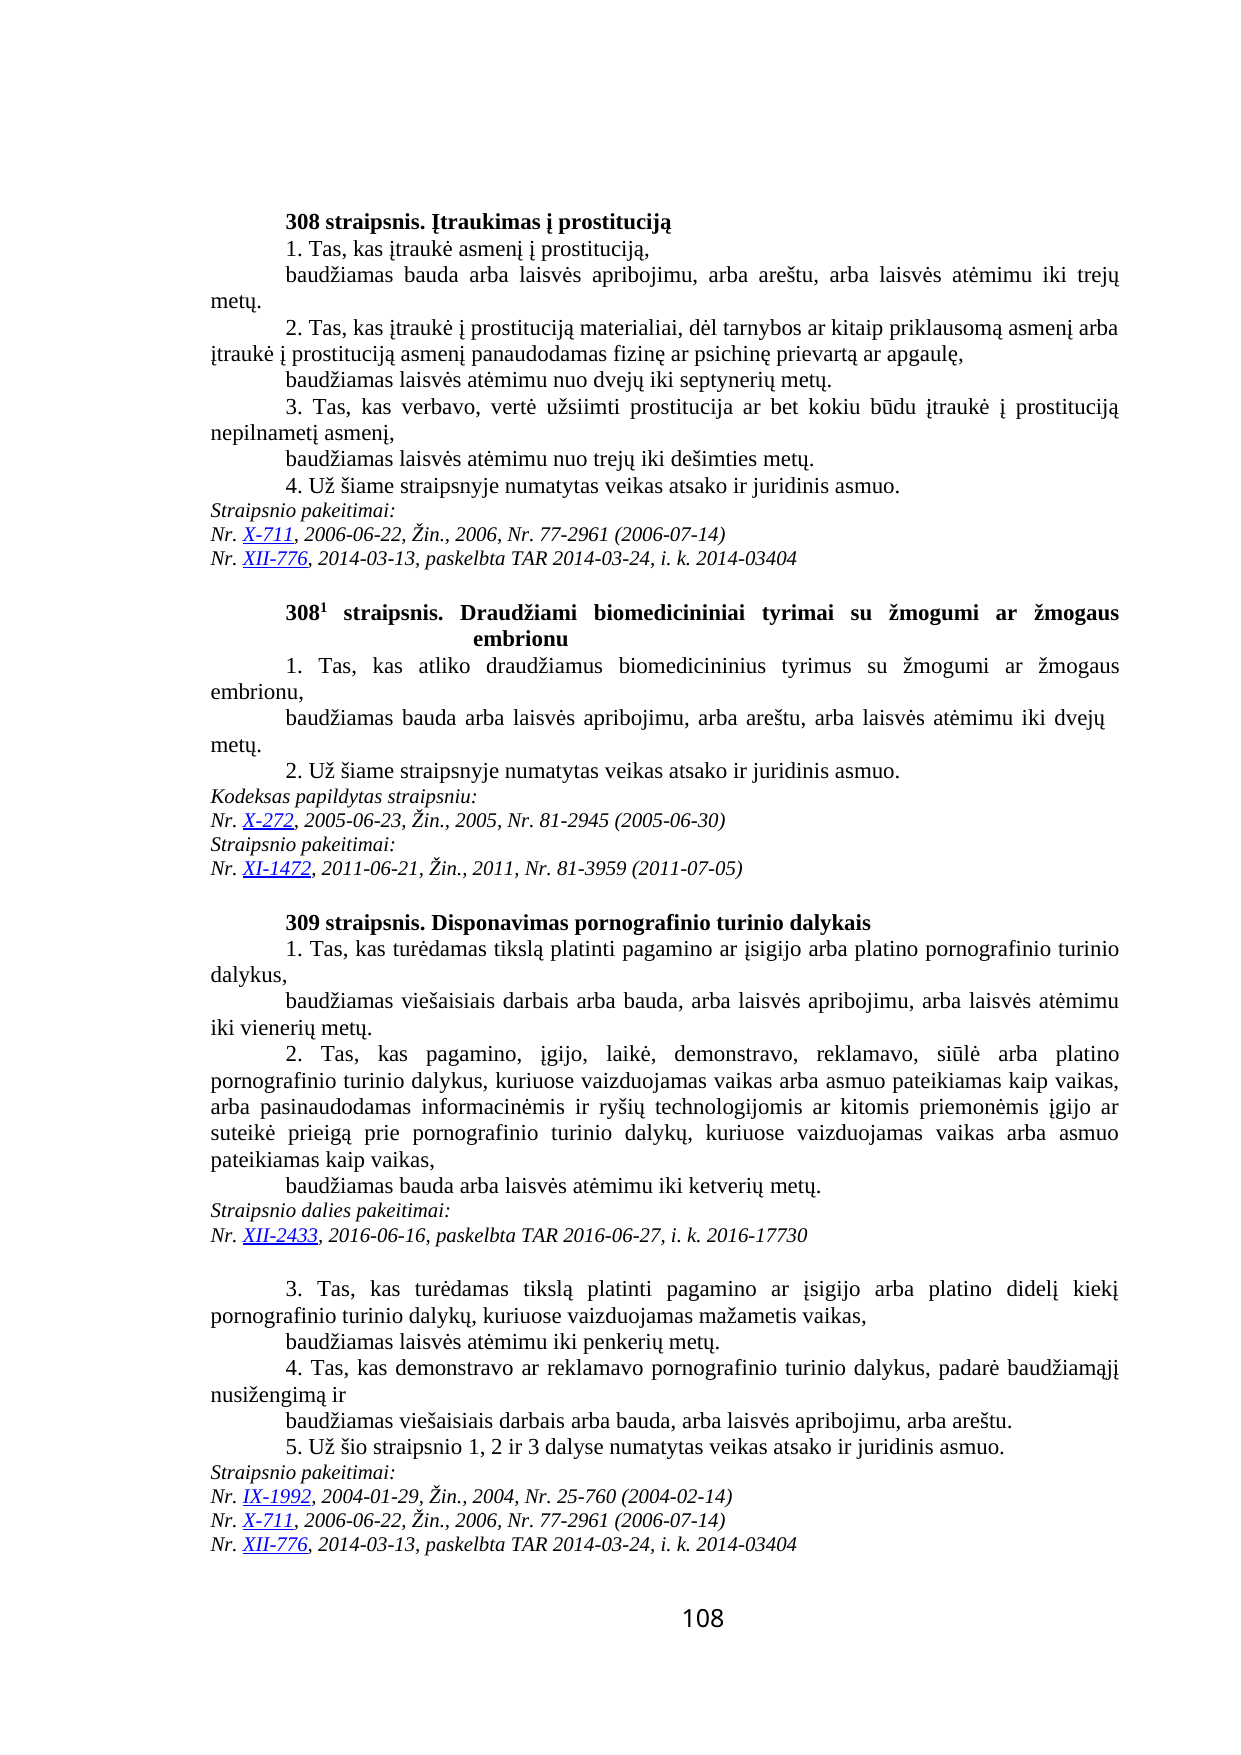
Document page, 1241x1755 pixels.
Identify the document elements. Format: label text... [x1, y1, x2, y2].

text 3. Tas, kas verbavo, vertė užsiimti prostitucija ar bet kokiu būdu įtraukė į prostituciją nepilnametį asmenį, [210, 393, 1120, 445]
text 4. Už šiame straipsnyje numatytas veikas atsako ir juridinis asmuo. [210, 472, 1120, 498]
text baudžiamas laisvės atėmimu nuo trejų iki dešimties metų. [210, 445, 1120, 472]
text Nr. X-272, 2005-06-23, Žin., 2005, Nr. 81-2945 (2005-06-30) [210, 808, 1120, 832]
text baudžiamas viešaisiais darbais arba bauda, arba laisvės apribojimu, arba laisvės atėmimu iki vienerių metų. [210, 988, 1120, 1040]
text baudžiamas laisvės atėmimu iki penkerių metų. [210, 1328, 1120, 1354]
text baudžiamas laisvės atėmimu nuo dvejų iki septynerių metų. [210, 366, 1120, 393]
text 309 straipsnis. Disponavimas pornografinio turinio dalykais [285, 908, 1120, 935]
text baudžiamas bauda arba laisvės apribojimu, arba areštu, arba laisvės atėmimu iki trejų metų. [210, 261, 1120, 314]
text 2. Tas, kas įtraukė į prostituciją materialiai, dėl tarnybos ar kitaip priklausomą asmenį arba įtraukė į prostituciją asmenį panaudodamas fizinę ar psichinę prievartą ar apgaulę, [210, 314, 1120, 366]
text 4. Tas, kas demonstravo ar reklamavo pornografinio turinio dalykus, padarė baudžiamąjį nusižengimą ir [210, 1354, 1120, 1407]
text 3. Tas, kas turėdamas tikslą platinti pagamino ar įsigijo arba platino didelį kiekį pornografinio turinio dalykų, kuriuose vaizduojamas mažametis vaikas, [210, 1275, 1120, 1328]
text Straipsnio dalies pakeitimai: [210, 1198, 1120, 1222]
text 1. Tas, kas įtraukė asmenį į prostituciją, [210, 234, 1120, 261]
text 308 straipsnis. Įtraukimas į prostituciją [210, 208, 1120, 234]
text Nr. XI-1472, 2011-06-21, Žin., 2011, Nr. 81-3959 (2011-07-05) [210, 856, 1120, 880]
text baudžiamas bauda arba laisvės atėmimu iki ketverių metų. [210, 1172, 1120, 1198]
text 3081 straipsnis. Draudžiami biomedicininiai tyrimai su žmogumi ar žmogaus embrionu [285, 599, 1120, 652]
text 2. Už šiame straipsnyje numatytas veikas atsako ir juridinis asmuo. [210, 757, 1120, 783]
text Nr. XII-776, 2014-03-13, paskelbta TAR 2014-03-24, i. k. 2014-03404 [210, 1532, 1120, 1556]
text Nr. IX-1992, 2004-01-29, Žin., 2004, Nr. 25-760 (2004-02-14) [210, 1484, 1120, 1508]
text Nr. X-711, 2006-06-22, Žin., 2006, Nr. 77-2961 (2006-07-14) [210, 522, 1120, 546]
text 1. Tas, kas turėdamas tikslą platinti pagamino ar įsigijo arba platino pornografinio turinio dalykus, [210, 935, 1120, 988]
text Nr. XII-2433, 2016-06-16, paskelbta TAR 2016-06-27, i. k. 2016-17730 [210, 1222, 1120, 1247]
text 5. Už šio straipsnio 1, 2 ir 3 dalyse numatytas veikas atsako ir juridinis asmuo. [210, 1433, 1120, 1460]
text Kodeksas papildytas straipsniu: [210, 783, 1120, 808]
text Nr. XII-776, 2014-03-13, paskelbta TAR 2014-03-24, i. k. 2014-03404 [210, 546, 1120, 570]
text Straipsnio pakeitimai: [210, 832, 1120, 856]
text Straipsnio pakeitimai: [210, 498, 1120, 522]
text baudžiamas bauda arba laisvės apribojimu, arba areštu, arba laisvės atėmimu iki dvejų metų. [210, 704, 1106, 757]
text Straipsnio pakeitimai: [210, 1460, 1120, 1484]
text baudžiamas viešaisiais darbais arba bauda, arba laisvės apribojimu, arba areštu. [210, 1407, 1120, 1433]
text 2. Tas, kas pagamino, įgijo, laikė, demonstravo, reklamavo, siūlė arba platino pornografinio turinio dalykus, kuriuose vaizduojamas vaikas arba asmuo pateikiamas kaip vaikas, arba pasinaudodamas informacinėmis ir ryšių technologijomis ar kitomis priemonėmis įgijo ar suteikė prieigą prie pornografinio turinio dalykų, kuriuose vaizduojamas vaikas arba asmuo pateikiamas kaip vaikas, [210, 1040, 1120, 1172]
text 1. Tas, kas atliko draudžiamus biomedicininius tyrimus su žmogumi ar žmogaus embrionu, [210, 652, 1120, 704]
text Nr. X-711, 2006-06-22, Žin., 2006, Nr. 77-2961 (2006-07-14) [210, 1508, 1120, 1532]
